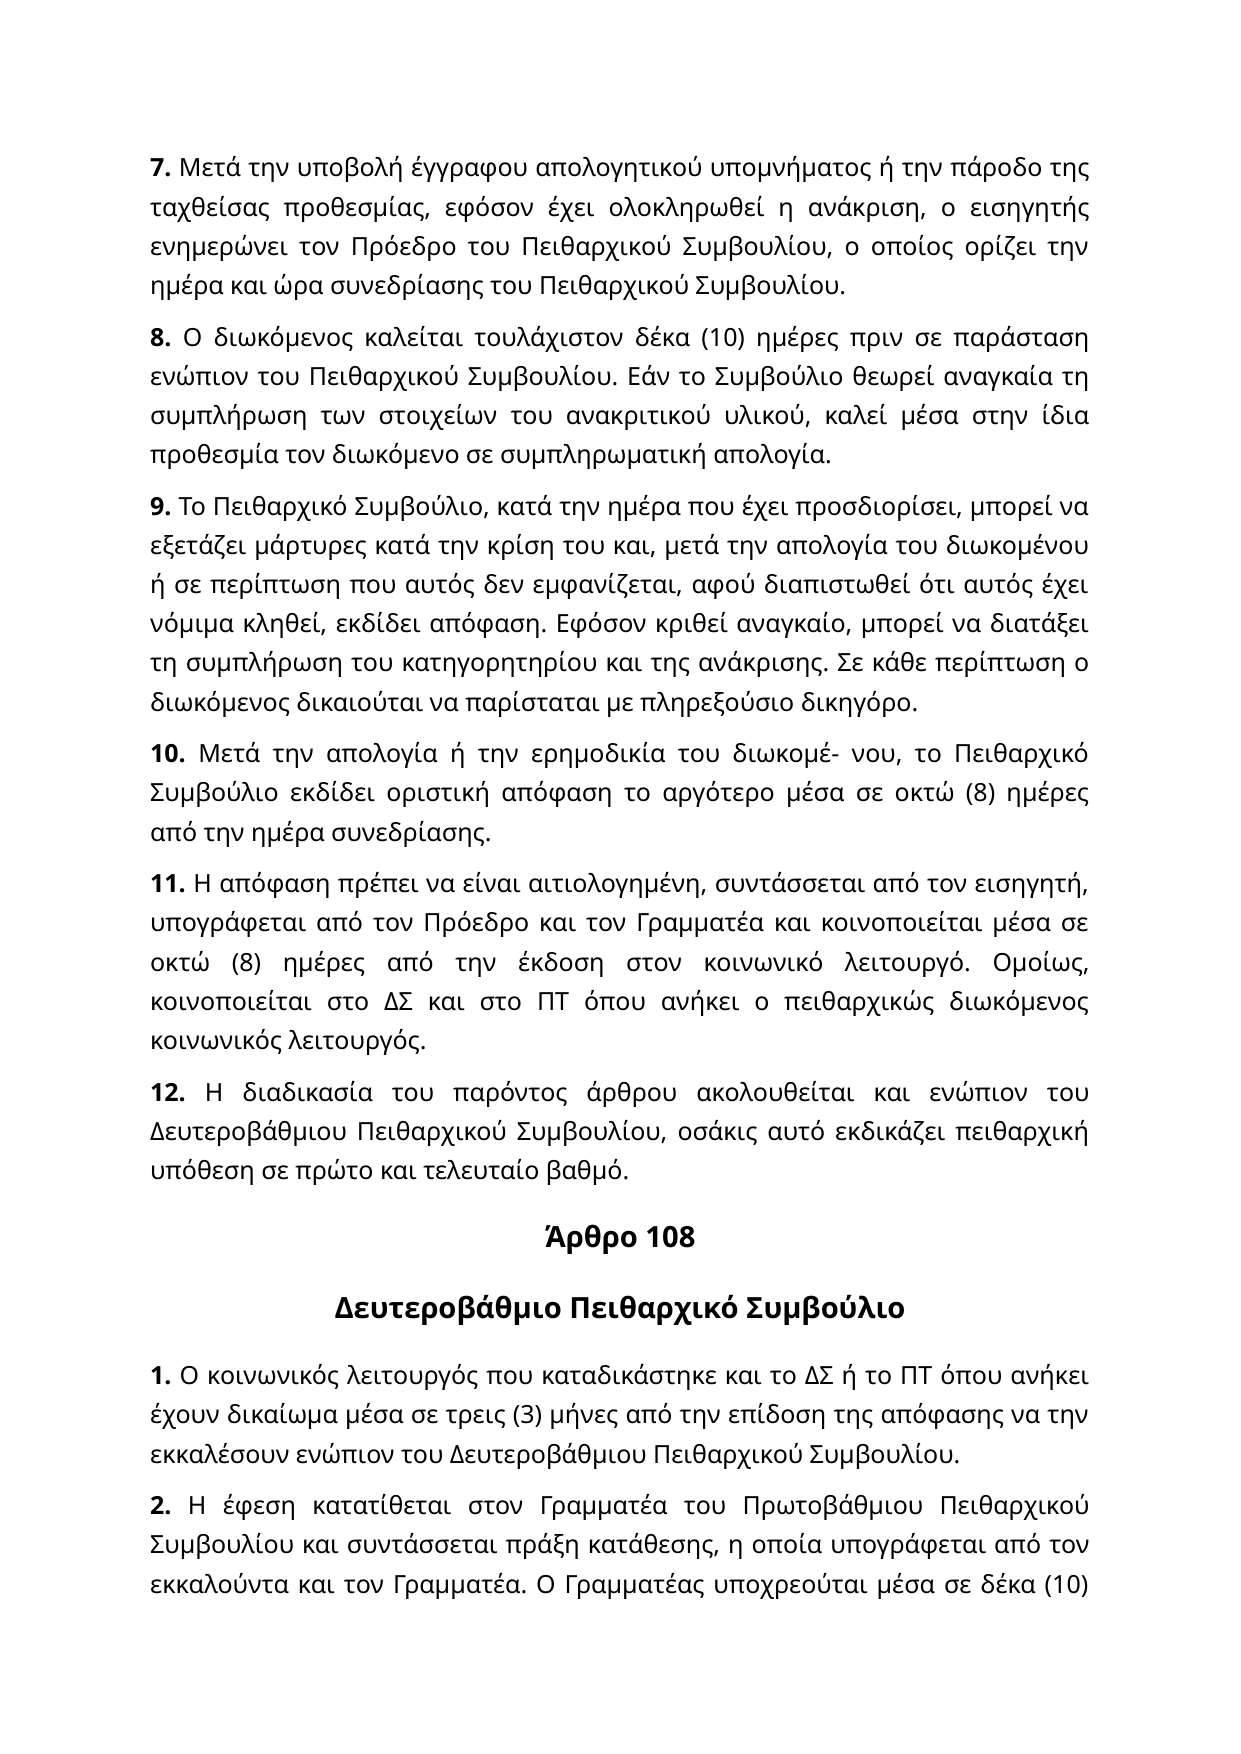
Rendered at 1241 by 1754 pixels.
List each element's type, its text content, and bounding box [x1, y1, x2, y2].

subtitle Άρθρο 108 [150, 1217, 1090, 1256]
subtitle Δευτεροβάθμιο Πειθαρχικό Συμβούλιο [150, 1287, 1090, 1327]
text 8. Ο διωκόμενος καλείται τουλάχιστον δέκα (10) ημέρες πριν σε παράσταση ενώπιον του Πειθαρχικού Συμβουλίου. Εάν το Συμβούλιο θεωρεί αναγκαία τη συμπλήρωση των στοιχείων του ανακριτικού υλικού, καλεί μέσα στην ίδια προθεσμία τον διωκόμενο σε συμπληρωματική απολογία. [150, 319, 1090, 471]
text 12. Η διαδικασία του παρόντος άρθρου ακολουθείται και ενώπιον του Δευτεροβάθμιου Πειθαρχικού Συμβουλίου, οσάκις αυτό εκδικάζει πειθαρχική υπόθεση σε πρώτο και τελευταίο βαθμό. [150, 1074, 1090, 1187]
text 7. Μετά την υποβολή έγγραφου απολογητικού υπομνήματος ή την πάροδο της ταχθείσας προθεσμίας, εφόσον έχει ολοκληρωθεί η ανάκριση, ο εισηγητής ενημερώνει τον Πρόεδρο του Πειθαρχικού Συμβουλίου, ο οποίος ορίζει την ημέρα και ώρα συνεδρίασης του Πειθαρχικού Συμβουλίου. [150, 150, 1090, 302]
text 10. Μετά την απολογία ή την ερημοδικία του διωκομέ- νου, το Πειθαρχικό Συμβούλιο εκδίδει οριστική απόφαση το αργότερο μέσα σε οκτώ (8) ημέρες από την ημέρα συνεδρίασης. [150, 736, 1090, 848]
text 2. Η έφεση κατατίθεται στον Γραμματέα του Πρωτοβάθμιου Πειθαρχικού Συμβουλίου και συντάσσεται πράξη κατάθεσης, η οποία υπογράφεται από τον εκκαλούντα και τον Γραμματέα. Ο Γραμματέας υποχρεούται μέσα σε δέκα (10) [150, 1488, 1090, 1600]
text 11. Η απόφαση πρέπει να είναι αιτιολογημένη, συντάσσεται από τον εισηγητή, υπογράφεται από τον Πρόεδρο και τον Γραμματέα και κοινοποιείται μέσα σε οκτώ (8) ημέρες από την έκδοση στον κοινωνικό λειτουργό. Ομοίως, κοινοποιείται στο ΔΣ και στο ΠΤ όπου ανήκει ο πειθαρχικώς διωκόμενος κοινωνικός λειτουργός. [150, 866, 1090, 1057]
text 9. Το Πειθαρχικό Συμβούλιο, κατά την ημέρα που έχει προσδιορίσει, μπορεί να εξετάζει μάρτυρες κατά την κρίση του και, μετά την απολογία του διωκομένου ή σε περίπτωση που αυτός δεν εμφανίζεται, αφού διαπιστωθεί ότι αυτός έχει νόμιμα κληθεί, εκδίδει απόφαση. Εφόσον κριθεί αναγκαίο, μπορεί να διατάξει τη συμπλήρωση του κατηγορητηρίου και της ανάκρισης. Σε κάθε περίπτωση ο διωκόμενος δικαιούται να παρίσταται με πληρεξούσιο δικηγόρο. [150, 488, 1090, 718]
text 1. Ο κοινωνικός λειτουργός που καταδικάστηκε και το ΔΣ ή το ΠΤ όπου ανήκει έχουν δικαίωμα μέσα σε τρεις (3) μήνες από την επίδοση της απόφασης να την εκκαλέσουν ενώπιον του Δευτεροβάθμιου Πειθαρχικού Συμβουλίου. [150, 1358, 1090, 1470]
